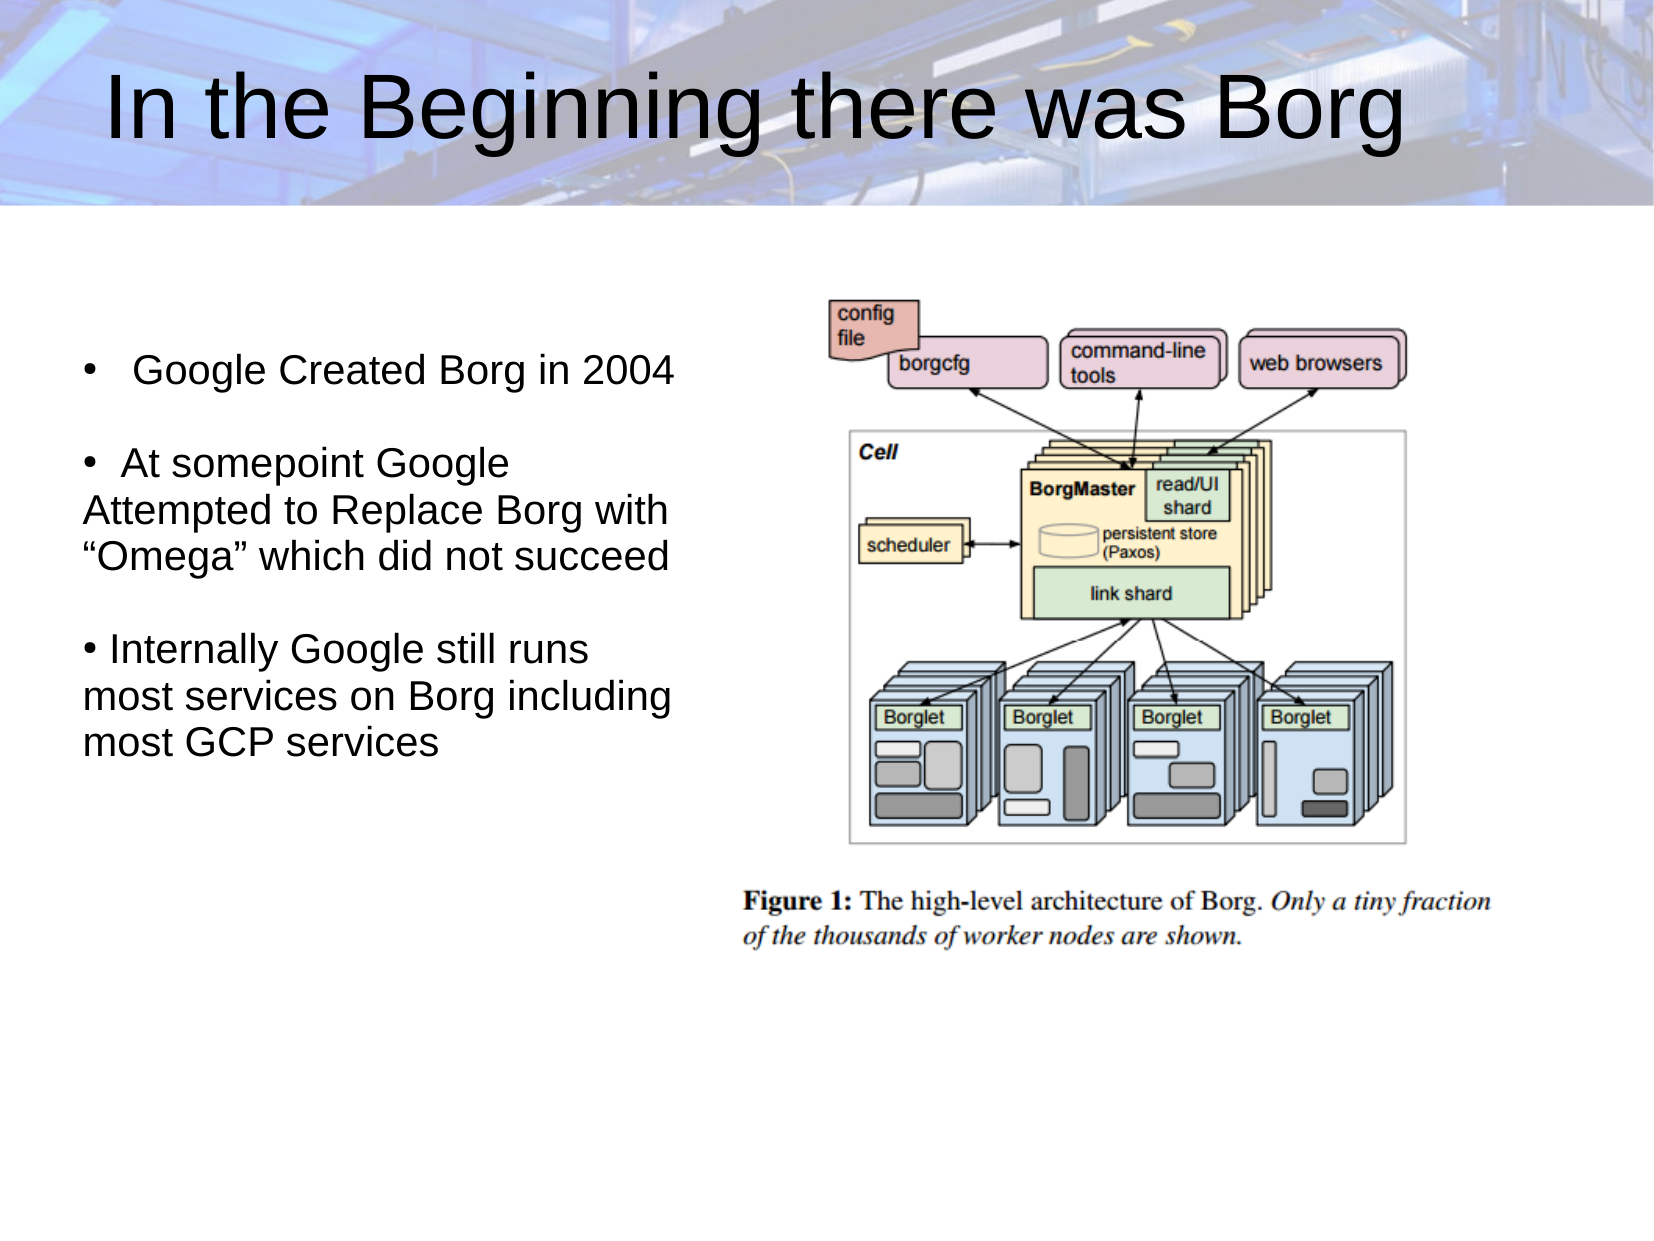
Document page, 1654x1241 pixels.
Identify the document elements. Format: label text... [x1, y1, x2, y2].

picture [0, 0, 1654, 1241]
subtitle Google Created Borg in 2004 At somepoint Google Attempted to Replace Borg with “Omega” which did not succeed Internally Google still runs most services on Borg including most GCP services [82, 290, 691, 991]
title In the Beginning there was Borg [11, 2, 1501, 211]
